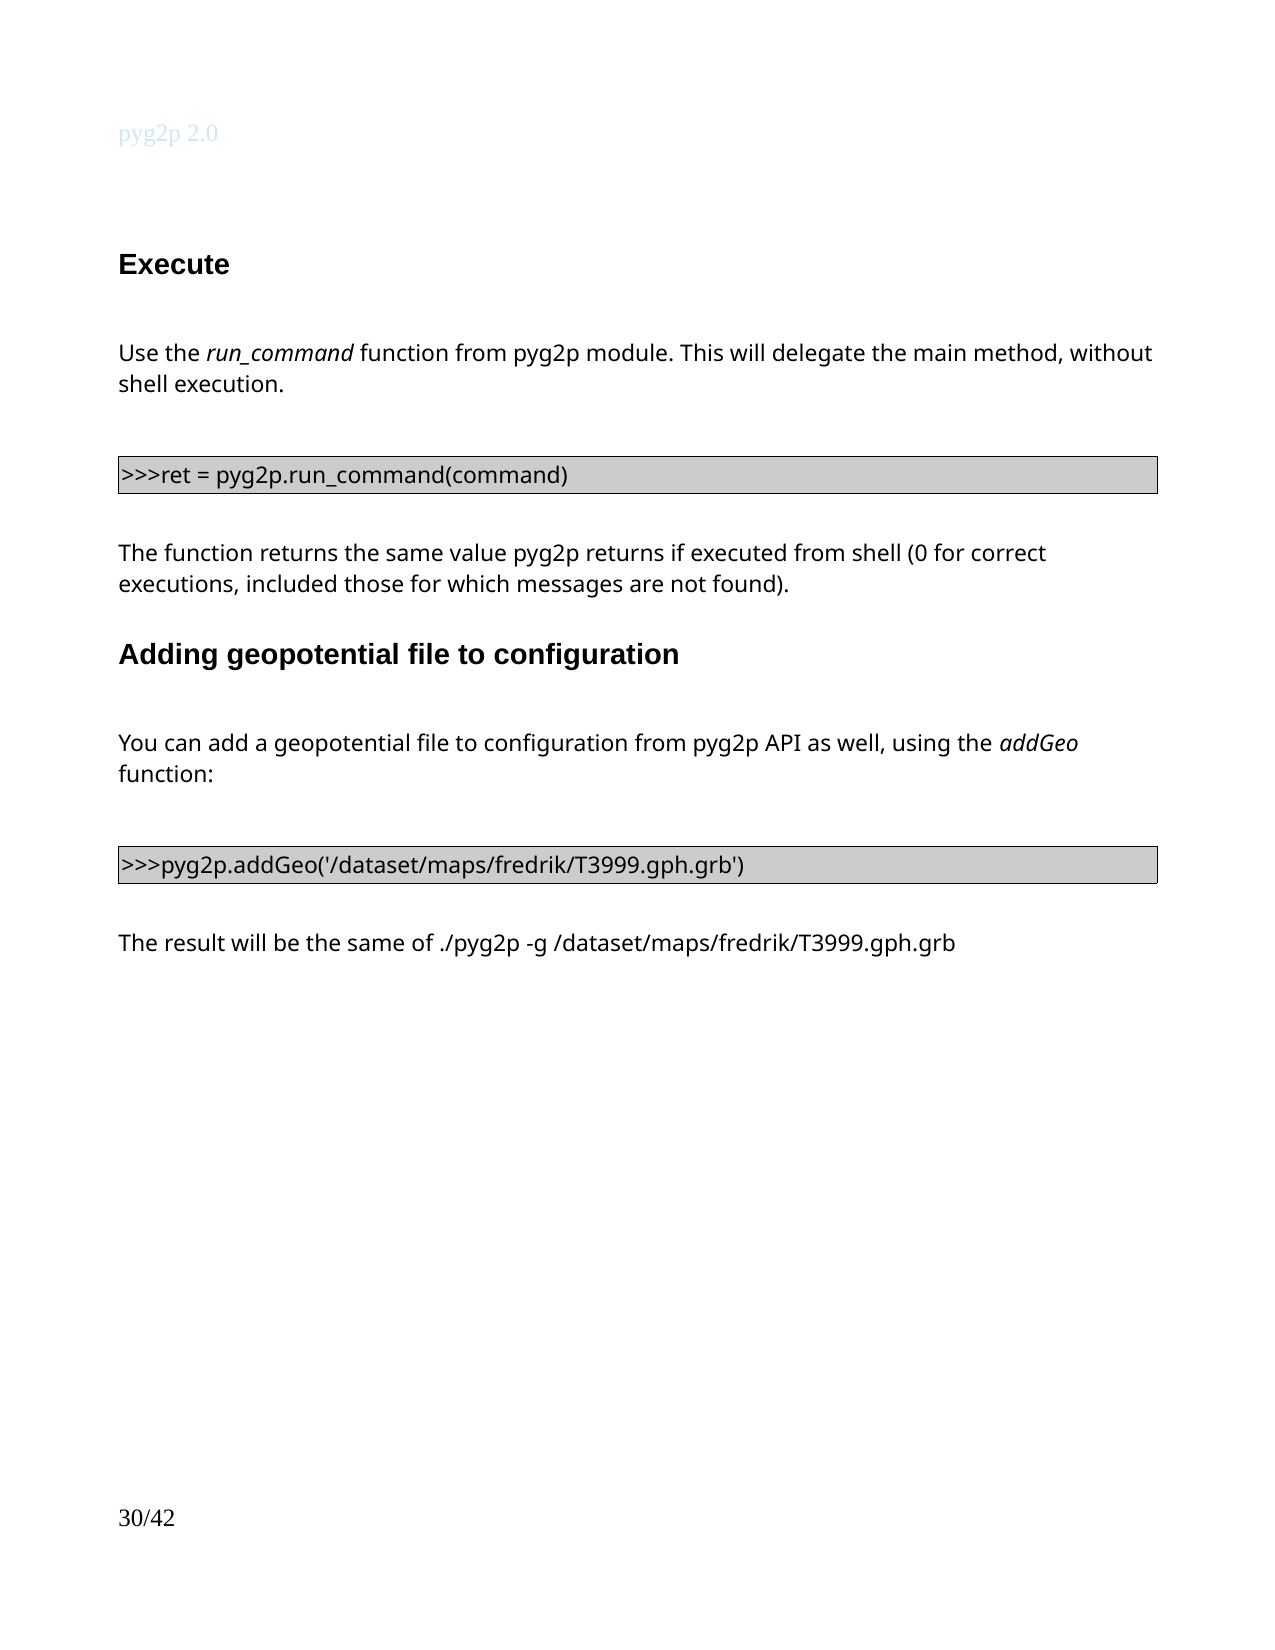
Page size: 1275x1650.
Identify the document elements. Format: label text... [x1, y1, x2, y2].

subtitle Execute [118, 247, 1157, 281]
text Use the run_command function from pyg2p module. This will delegate the main method, without shell execution. [118, 337, 1157, 400]
subtitle Adding geopotential file to configuration [118, 637, 1157, 671]
text The result will be the same of ./pyg2p -g /dataset/maps/fredrik/T3999.gph.grb [118, 927, 1157, 958]
text >>>ret = pyg2p.run_command(command) [119, 457, 1157, 493]
text >>>pyg2p.addGeo('/dataset/maps/fredrik/T3999.gph.grb') [119, 847, 1157, 883]
text You can add a geopotential file to configuration from pyg2p API as well, using the addGeo function: [118, 727, 1157, 789]
text The function returns the same value pyg2p returns if executed from shell (0 for correct executions, included those for which messages are not found). [118, 537, 1157, 600]
